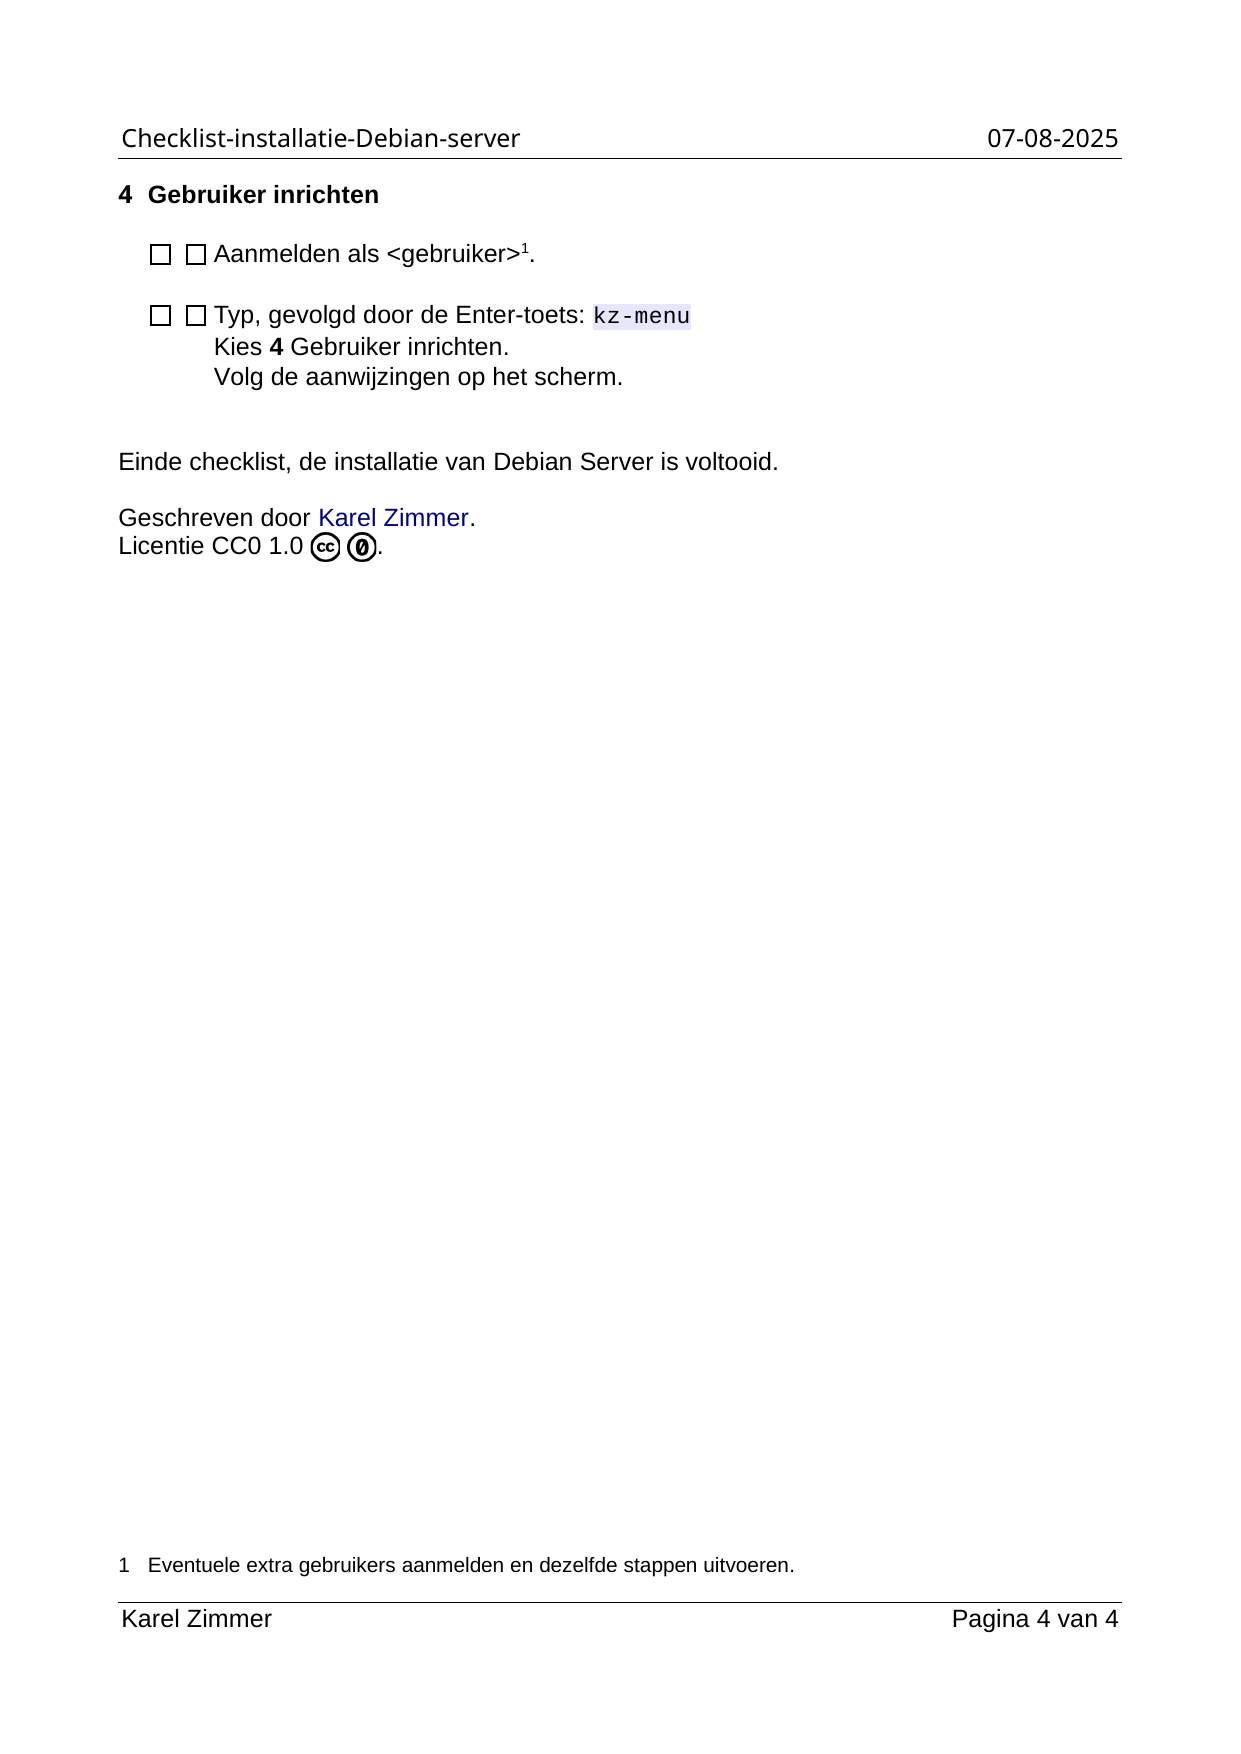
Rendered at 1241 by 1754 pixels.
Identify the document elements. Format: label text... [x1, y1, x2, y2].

table_cell [177, 269, 213, 300]
table_cell [177, 300, 213, 332]
table_header Aanmelden als <gebruiker>. [213, 239, 1122, 269]
table_cell [177, 362, 213, 392]
table_cell [118, 362, 142, 392]
picture [347, 532, 377, 562]
table_header [177, 239, 213, 269]
picture [310, 532, 340, 562]
table_cell [142, 332, 177, 362]
table_cell [118, 300, 142, 332]
table_cell Typ, gevolgd door de Enter-toets: kz-menu [213, 300, 1122, 332]
list Geschreven door Karel Zimmer. [118, 504, 1122, 532]
table_cell [118, 332, 142, 362]
table_cell Kies 4 Gebruiker inrichten. [213, 332, 1122, 362]
list Gebruiker inrichten [118, 177, 1122, 211]
list Licentie CC0 1.0 [118, 532, 310, 562]
text Einde checklist, de installatie van Debian Server is voltooid. [118, 448, 1122, 476]
table_cell [142, 362, 177, 392]
table_cell [142, 300, 177, 332]
table_cell [118, 269, 142, 300]
table_header [118, 239, 142, 269]
table_header [142, 239, 177, 269]
list . [377, 532, 1122, 562]
table_cell [213, 269, 1122, 300]
table_cell [177, 332, 213, 362]
table_cell [142, 269, 177, 300]
table_cell Volg de aanwijzingen op het scherm. [213, 362, 1122, 392]
